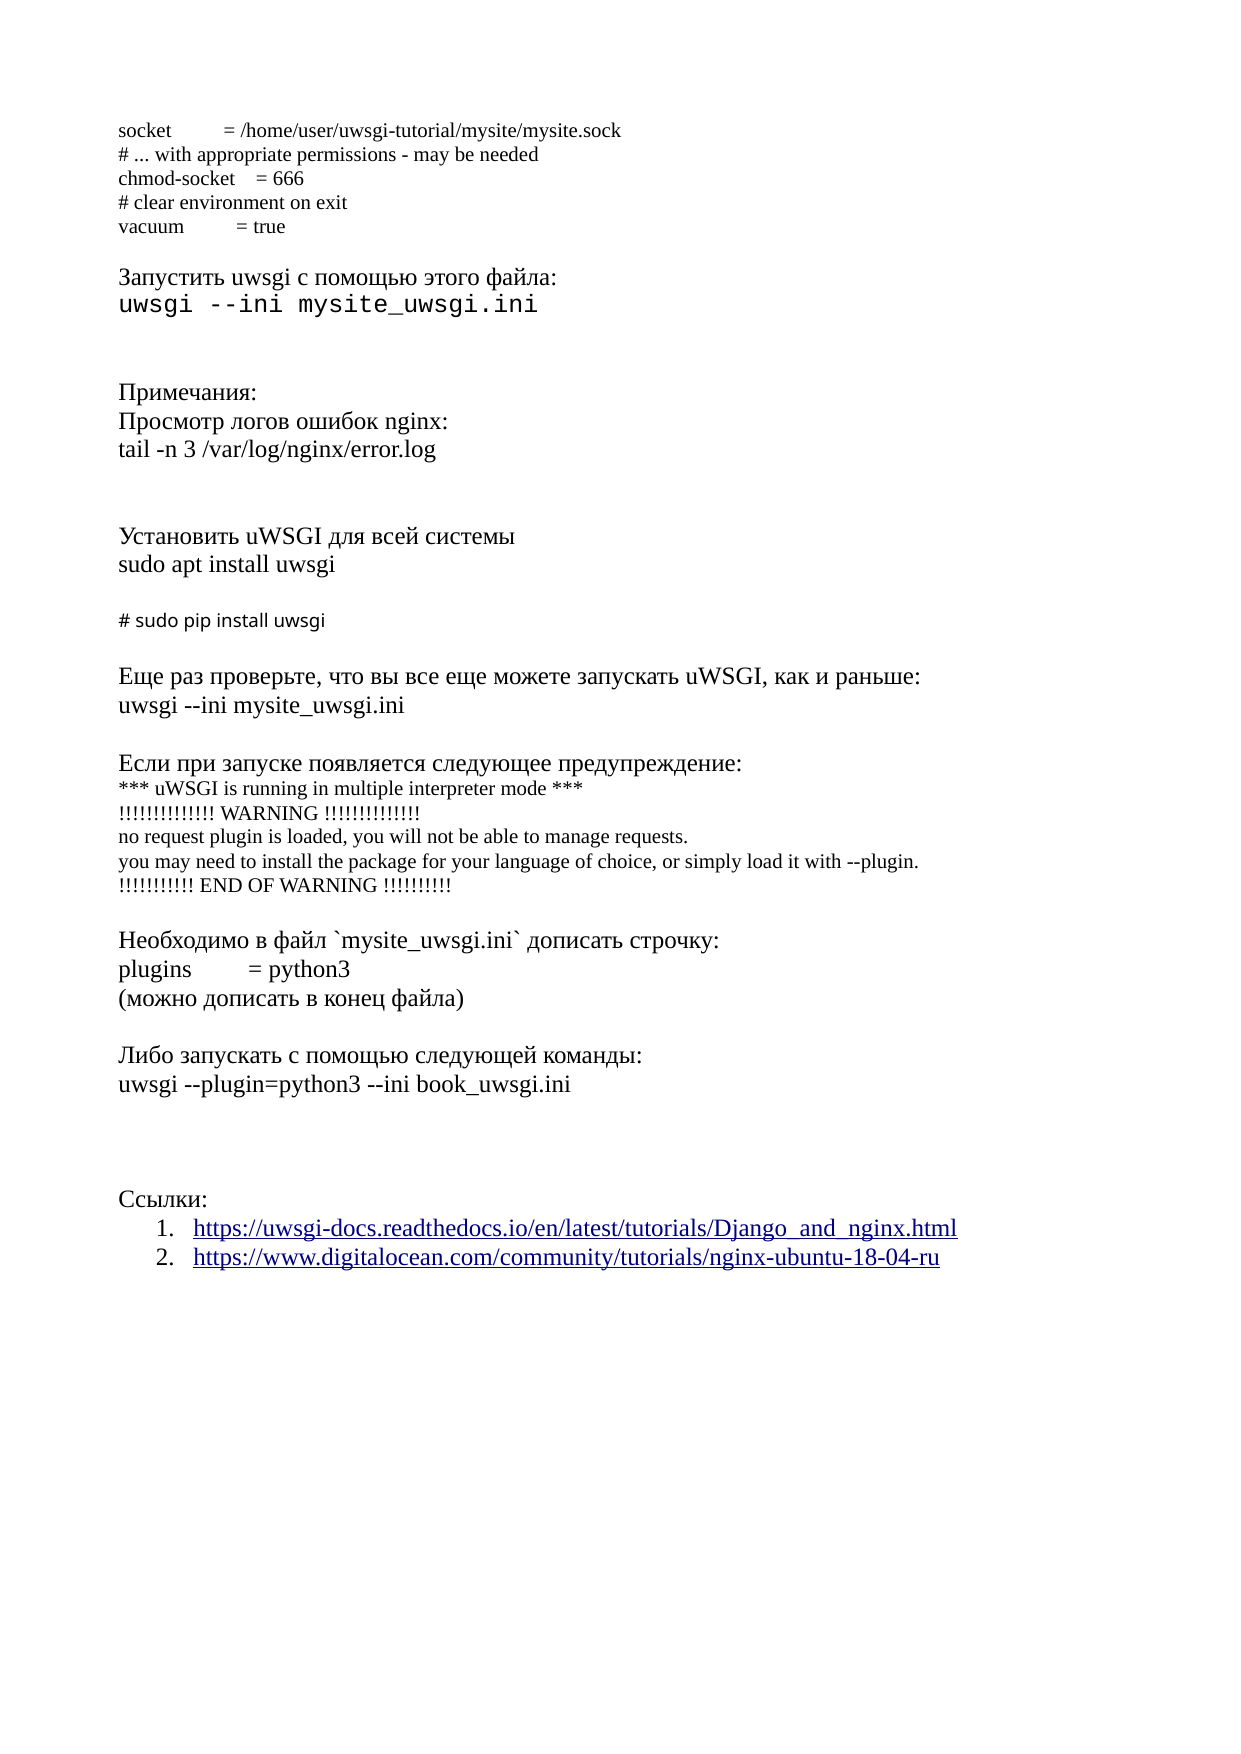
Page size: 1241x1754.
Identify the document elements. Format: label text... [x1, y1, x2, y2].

text # sudo pip install uwsgi [118, 607, 1122, 633]
text Еще раз проверьте, что вы все еще можете запускать uWSGI, как и раньше: [118, 661, 1122, 690]
text tail -n 3 /var/log/nginx/error.log [118, 434, 1122, 463]
text Запустить uwsgi с помощью этого файла: [118, 262, 1122, 291]
text !!!!!!!!!!!!!! WARNING !!!!!!!!!!!!!! [118, 800, 1122, 824]
text vacuum = true [118, 214, 1122, 238]
text socket = /home/user/uwsgi-tutorial/mysite/mysite.sock [118, 118, 1122, 142]
text sudo apt install uwsgi [118, 549, 1122, 578]
text plugins = python3 [118, 954, 1122, 983]
text you may need to install the package for your language of choice, or simply load it with --plugin. [118, 848, 1122, 873]
text Установить uWSGI для всей системы [118, 521, 1122, 549]
list https://www.digitalocean.com/community/tutorials/nginx-ubuntu-18-04-ru [156, 1242, 1122, 1270]
text Необходимо в файл `mysite_uwsgi.ini` дописать строчку: [118, 925, 1122, 954]
text no request plugin is loaded, you will not be able to manage requests. [118, 824, 1122, 848]
text Просмотр логов ошибок nginx: [118, 406, 1122, 434]
text uwsgi --ini mysite_uwsgi.ini [118, 690, 1122, 719]
text Если при запуске появляется следующее предупреждение: [118, 748, 1122, 776]
text chmod-socket = 666 [118, 166, 1122, 190]
text # ... with appropriate permissions - may be needed [118, 142, 1122, 166]
text Либо запускать с помощью следующей команды: [118, 1040, 1122, 1069]
text # clear environment on exit [118, 190, 1122, 214]
list https://uwsgi-docs.readthedocs.io/en/latest/tutorials/Django_and_nginx.html [156, 1213, 1122, 1242]
text Ссылки: [118, 1184, 1122, 1213]
text !!!!!!!!!!! END OF WARNING !!!!!!!!!! [118, 873, 1122, 897]
text (можно дописать в конец файла) [118, 983, 1122, 1012]
text uwsgi --ini mysite_uwsgi.ini [118, 291, 1122, 319]
text uwsgi --plugin=python3 --ini book_uwsgi.ini [118, 1069, 1122, 1098]
text *** uWSGI is running in multiple interpreter mode *** [118, 776, 1122, 800]
text Примечания: [118, 377, 1122, 406]
